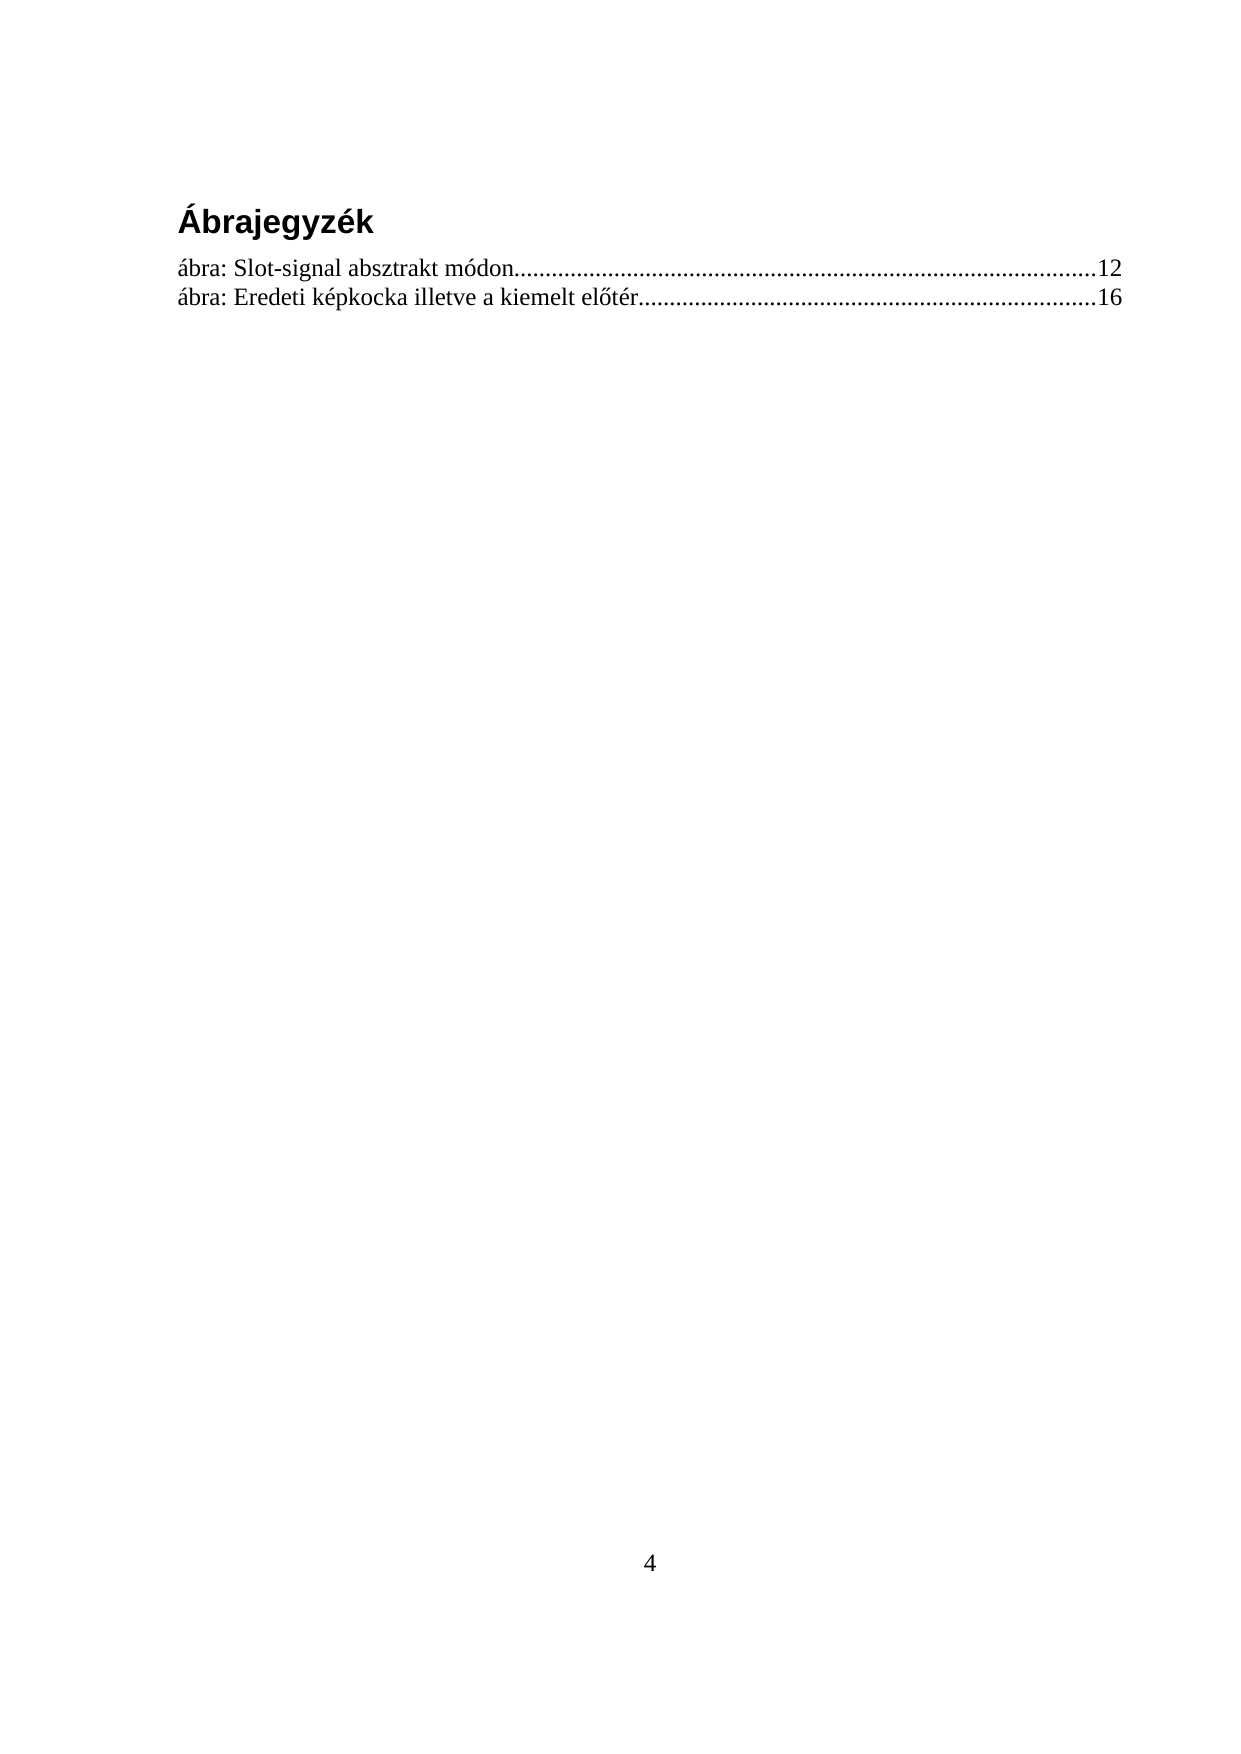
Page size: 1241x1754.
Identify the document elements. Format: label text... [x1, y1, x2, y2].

subtitle Ábrajegyzék [177, 202, 1122, 241]
text ábra: Slot-signal absztrakt módon 12 [177, 253, 1122, 282]
text ábra: Eredeti képkocka illetve a kiemelt előtér 16 [177, 282, 1122, 311]
